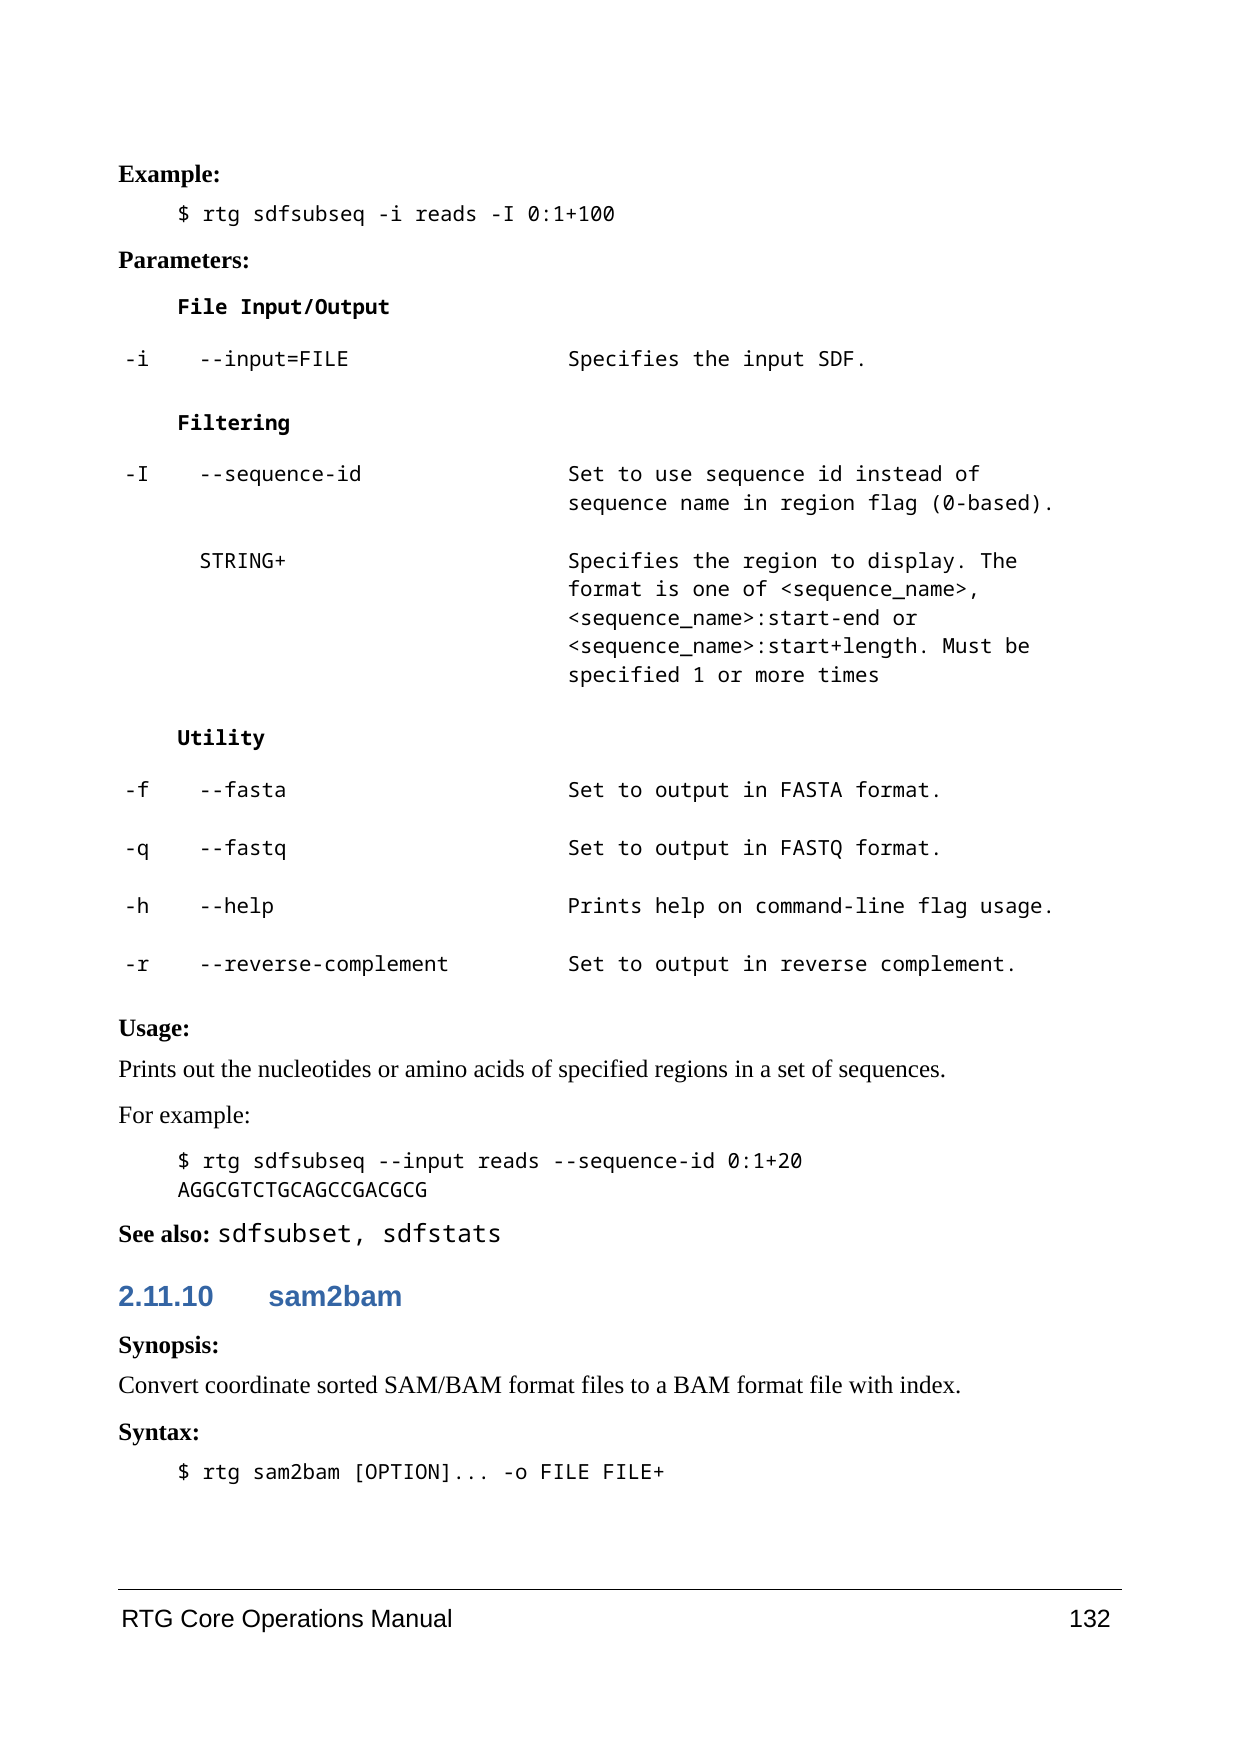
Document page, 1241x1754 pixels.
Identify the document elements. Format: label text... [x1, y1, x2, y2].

table_header --fasta [193, 764, 561, 822]
subtitle Syntax: [118, 1417, 1122, 1446]
text Utility [177, 723, 1122, 752]
table_header --sequence-id [193, 448, 561, 534]
table_header -f [118, 764, 193, 822]
text Filtering [177, 408, 1122, 436]
table_header -I [118, 448, 193, 534]
subtitle Synopsis: [118, 1330, 1122, 1359]
table_cell -h [118, 880, 193, 937]
table_cell Specifies the region to display. The format is one of <sequence_name>, <sequence_name>:start-end or <sequence_name>:start+length. Must be specified 1 or more times [561, 534, 1093, 706]
text File Input/Output [177, 292, 1122, 320]
table_cell --help [193, 880, 561, 937]
table_header Specifies the input SDF. [561, 332, 1093, 390]
table_cell Prints help on command-line flag usage. [561, 880, 1093, 937]
text $ rtg sam2bam [OPTION]... -o FILE FILE+ [177, 1457, 1122, 1486]
table_header Set to use sequence id instead of sequence name in region flag (0-based). [561, 448, 1093, 534]
table_header -i [118, 332, 193, 390]
table_cell --reverse-complement [193, 938, 561, 995]
text $ rtg sdfsubseq -i reads -I 0:1+100 [177, 199, 1122, 228]
text Prints out the nucleotides or amino acids of specified regions in a set of sequences. [118, 1054, 1122, 1082]
table_cell Set to output in reverse complement. [561, 938, 1093, 995]
subtitle sam2bam [118, 1279, 1122, 1312]
table_cell Set to output in FASTQ format. [561, 822, 1093, 879]
subtitle Example: [118, 159, 1122, 187]
subtitle Usage: [118, 1013, 1122, 1042]
subtitle Parameters: [118, 245, 1122, 274]
table_cell --fastq [193, 822, 561, 879]
table_cell STRING+ [193, 534, 561, 706]
text For example: [118, 1100, 1122, 1129]
table_cell -q [118, 822, 193, 879]
text $ rtg sdfsubseq --input reads --sequence-id 0:1+20 AGGCGTCTGCAGCCGACGCG [177, 1147, 1122, 1203]
table_header Set to output in FASTA format. [561, 764, 1093, 822]
table_cell [118, 534, 193, 706]
table_cell -r [118, 938, 193, 995]
text See also: sdfsubset, sdfstats [118, 1215, 1122, 1249]
text Convert coordinate sorted SAM/BAM format files to a BAM format file with index. [118, 1371, 1122, 1399]
table_header --input=FILE [193, 332, 561, 390]
